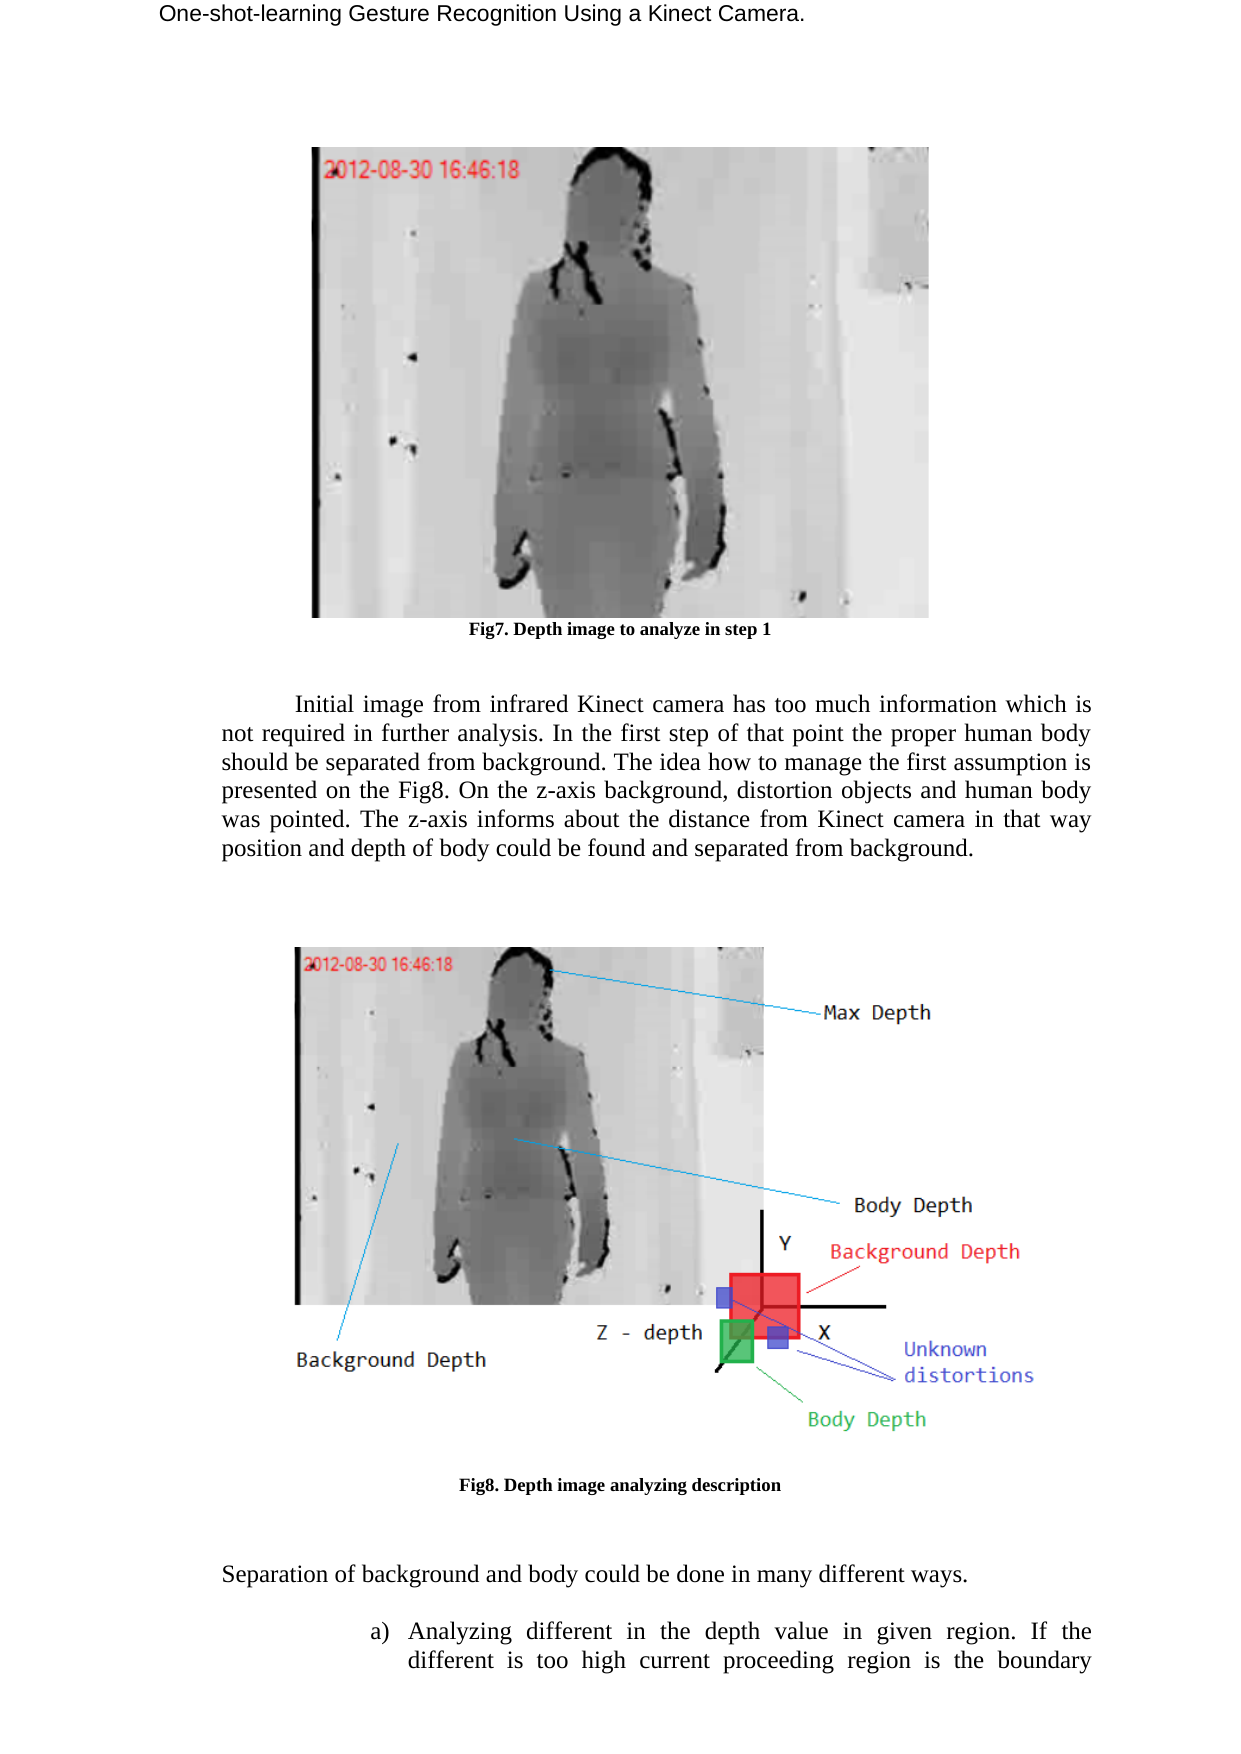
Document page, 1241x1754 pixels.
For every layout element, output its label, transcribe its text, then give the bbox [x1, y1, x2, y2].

text Separation of background and body could be done in many different ways. [148, 1559, 1093, 1588]
text Fig7. Depth image to analyze in step 1 [148, 618, 1093, 639]
text Fig8. Depth image analyzing description [148, 1474, 1093, 1496]
list Analyzing different in the depth value in given region. If the different is too high current proceeding region is the boundary [370, 1616, 1093, 1674]
text Initial image from infrared Kinect camera has too much information which is not required in further analysis. In the first step of that point the proper human body should be separated from background. The idea how to manage the first assumption is presented on the Fig8. On the z-axis background, distortion objects and human body was pointed. The z-axis informs about the distance from Kinect camera in that way position and depth of body could be found and separated from background. [221, 689, 1093, 862]
